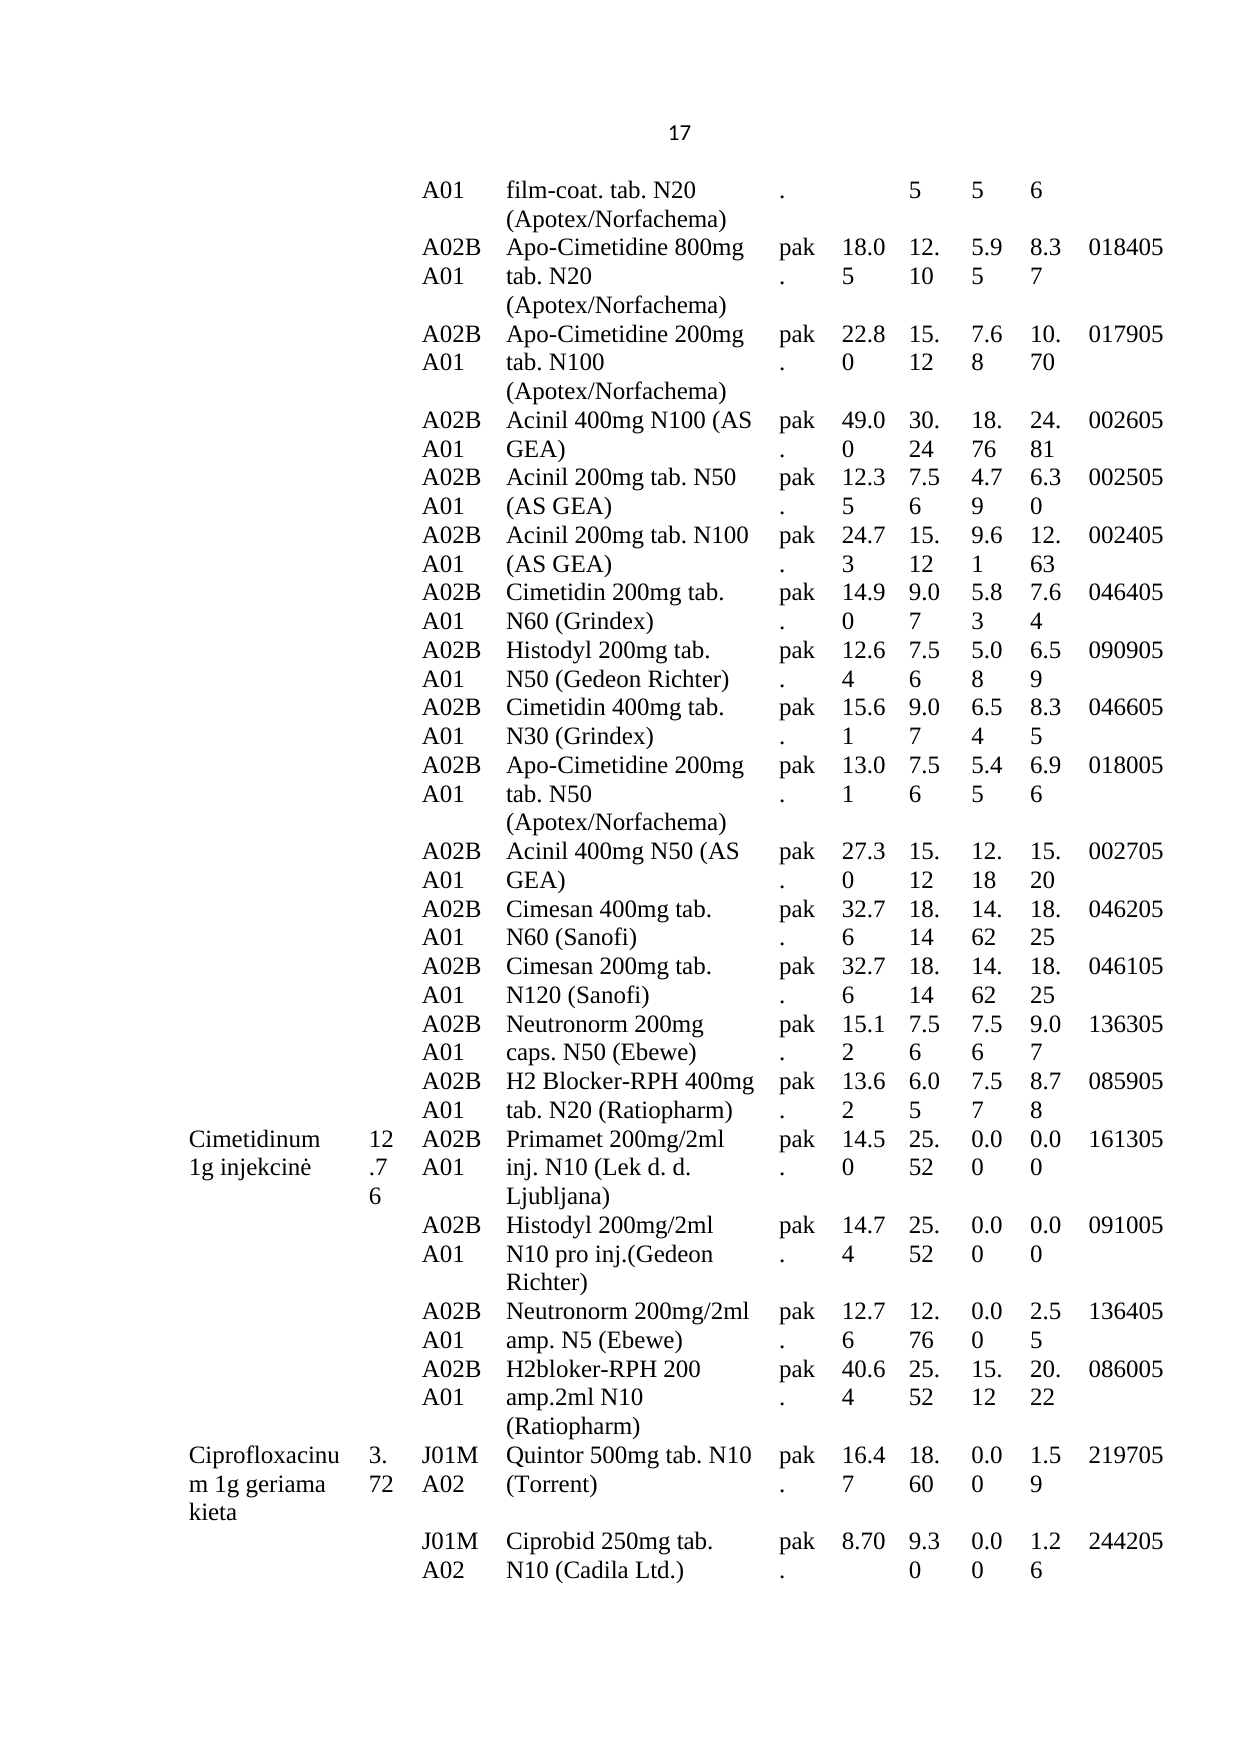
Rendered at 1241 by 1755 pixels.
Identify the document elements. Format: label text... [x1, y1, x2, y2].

table_cell [357, 405, 410, 462]
table_cell Acinil 400mg N50 (AS GEA) [495, 836, 768, 894]
table_cell H2 Blocker-RPH 400mg tab. N20 (Ratiopharm) [495, 1066, 768, 1124]
table_cell 7.56 [897, 463, 960, 520]
table_cell Cimetidin 400mg tab. N30 (Grindex) [495, 693, 768, 750]
table_cell pak. [768, 1440, 830, 1526]
table_cell [177, 750, 357, 836]
table_cell A02B A01 [410, 894, 494, 951]
table_cell 15.20 [1019, 836, 1077, 894]
table_cell pak. [768, 578, 830, 635]
table_cell 136405 [1077, 1296, 1181, 1354]
table_cell [177, 635, 357, 692]
table_cell [357, 319, 410, 405]
table_cell pak. [768, 463, 830, 520]
table_cell 3.72 [357, 1440, 410, 1526]
table_cell Apo-Cimetidine 200mg tab. N100 (Apotex/Norfachema) [495, 319, 768, 405]
table_cell [830, 175, 897, 232]
table_cell pak. [768, 1009, 830, 1066]
table_cell [357, 836, 410, 894]
table_cell 6 [1019, 175, 1077, 232]
table_cell 40.64 [830, 1354, 897, 1440]
table_cell 0.00 [1019, 1210, 1077, 1296]
table_cell [177, 1526, 357, 1584]
table_cell 085905 [1077, 1066, 1181, 1124]
table_cell [177, 693, 357, 750]
table_cell 0.00 [960, 1124, 1018, 1210]
table_cell pak. [768, 693, 830, 750]
table_cell pak. [768, 750, 830, 836]
table_cell 6.96 [1019, 750, 1077, 836]
table_cell 25.52 [897, 1210, 960, 1296]
table_cell [357, 1210, 410, 1296]
table_cell 7.56 [897, 1009, 960, 1066]
table_cell A02B A01 [410, 520, 494, 577]
table_cell 5.45 [960, 750, 1018, 836]
table_cell [177, 1354, 357, 1440]
table_cell 20.22 [1019, 1354, 1077, 1440]
table_cell 18.14 [897, 951, 960, 1009]
table_cell [1077, 175, 1181, 232]
table_cell 12.18 [960, 836, 1018, 894]
table_cell pak. [768, 520, 830, 577]
table_cell [357, 894, 410, 951]
table_cell 244205 [1077, 1526, 1181, 1584]
table_cell Acinil 200mg tab. N50 (AS GEA) [495, 463, 768, 520]
table_cell pak. [768, 635, 830, 692]
table_cell A02B A01 [410, 463, 494, 520]
table_cell 7.56 [897, 750, 960, 836]
table_cell 018005 [1077, 750, 1181, 836]
table_cell 161305 [1077, 1124, 1181, 1210]
table_cell 0.00 [1019, 1124, 1077, 1210]
table_cell J01M A02 [410, 1526, 494, 1584]
table_cell A01 [410, 175, 494, 232]
table_cell 136305 [1077, 1009, 1181, 1066]
table_cell 27.30 [830, 836, 897, 894]
table_cell [177, 405, 357, 462]
table_cell A02B A01 [410, 693, 494, 750]
table_cell 017905 [1077, 319, 1181, 405]
table_cell A02B A01 [410, 1296, 494, 1354]
table_cell 5.95 [960, 233, 1018, 319]
table_cell Cimetidin 200mg tab. N60 (Grindex) [495, 578, 768, 635]
table_cell 18.14 [897, 894, 960, 951]
table_cell 18.25 [1019, 894, 1077, 951]
table_cell pak. [768, 1296, 830, 1354]
table_cell [177, 319, 357, 405]
table_cell 12.35 [830, 463, 897, 520]
table_cell 24.81 [1019, 405, 1077, 462]
table_cell 14.62 [960, 951, 1018, 1009]
table_cell 12.64 [830, 635, 897, 692]
table_cell [357, 520, 410, 577]
table_cell [177, 463, 357, 520]
table_cell 6.54 [960, 693, 1018, 750]
table_cell [357, 951, 410, 1009]
table_cell Quintor 500mg tab. N10 (Torrent) [495, 1440, 768, 1526]
table_cell 32.76 [830, 894, 897, 951]
table_cell [177, 175, 357, 232]
table_cell 9.30 [897, 1526, 960, 1584]
table_cell [357, 693, 410, 750]
table_cell [357, 1296, 410, 1354]
table_cell [357, 233, 410, 319]
table_cell 046605 [1077, 693, 1181, 750]
table_cell 18.76 [960, 405, 1018, 462]
table_cell 0.00 [960, 1440, 1018, 1526]
table_cell 7.56 [960, 1009, 1018, 1066]
table_cell [357, 175, 410, 232]
table_cell 046405 [1077, 578, 1181, 635]
table_cell pak. [768, 836, 830, 894]
table_cell [177, 520, 357, 577]
table_cell 15.12 [897, 520, 960, 577]
table_cell 15.61 [830, 693, 897, 750]
table_cell [357, 750, 410, 836]
table_cell A02B A01 [410, 319, 494, 405]
table_cell A02B A01 [410, 233, 494, 319]
table_cell 002405 [1077, 520, 1181, 577]
table_cell A02B A01 [410, 578, 494, 635]
table_cell 086005 [1077, 1354, 1181, 1440]
table_cell 15.12 [897, 319, 960, 405]
table_cell 18.60 [897, 1440, 960, 1526]
table_cell Ciprobid 250mg tab. N10 (Cadila Ltd.) [495, 1526, 768, 1584]
table_cell 6.05 [897, 1066, 960, 1124]
table_cell [357, 1066, 410, 1124]
table_cell pak. [768, 1526, 830, 1584]
table_cell 14.90 [830, 578, 897, 635]
table_cell 14.50 [830, 1124, 897, 1210]
table_cell 7.68 [960, 319, 1018, 405]
table_cell [357, 635, 410, 692]
table_cell 0.00 [960, 1210, 1018, 1296]
table_cell Apo-Cimetidine 200mg tab. N50 (Apotex/Norfachema) [495, 750, 768, 836]
table_cell 0.00 [960, 1296, 1018, 1354]
table_cell [177, 894, 357, 951]
table_cell 8.37 [1019, 233, 1077, 319]
table_cell 18.25 [1019, 951, 1077, 1009]
table_cell pak. [768, 1354, 830, 1440]
table_cell [177, 1009, 357, 1066]
table_cell 8.70 [830, 1526, 897, 1584]
table_cell 32.76 [830, 951, 897, 1009]
table_cell 8.78 [1019, 1066, 1077, 1124]
table_cell [357, 1526, 410, 1584]
table_cell 9.61 [960, 520, 1018, 577]
table_cell Cimetidinum 1g injekcinė [177, 1124, 357, 1210]
table_cell [177, 836, 357, 894]
table_cell pak. [768, 319, 830, 405]
table_cell 2.55 [1019, 1296, 1077, 1354]
table_cell [177, 951, 357, 1009]
table_cell Acinil 200mg tab. N100 (AS GEA) [495, 520, 768, 577]
table_cell 30.24 [897, 405, 960, 462]
table_cell A02B A01 [410, 1066, 494, 1124]
table_cell A02B A01 [410, 1009, 494, 1066]
table_cell 5.08 [960, 635, 1018, 692]
table_cell 6.30 [1019, 463, 1077, 520]
table_cell A02B A01 [410, 405, 494, 462]
table_cell pak. [768, 1066, 830, 1124]
table_cell 12.10 [897, 233, 960, 319]
table_cell 18.05 [830, 233, 897, 319]
table_cell 002605 [1077, 405, 1181, 462]
table_cell [177, 578, 357, 635]
table_cell pak. [768, 1124, 830, 1210]
table_cell [357, 1009, 410, 1066]
table_cell [357, 578, 410, 635]
table_cell [357, 1354, 410, 1440]
table_cell 49.00 [830, 405, 897, 462]
table_cell 219705 [1077, 1440, 1181, 1526]
table_cell pak. [768, 1210, 830, 1296]
table_cell A02B A01 [410, 1354, 494, 1440]
table_cell 046105 [1077, 951, 1181, 1009]
table_cell A02B A01 [410, 635, 494, 692]
table_cell A02B A01 [410, 1124, 494, 1210]
table_cell Acinil 400mg N100 (AS GEA) [495, 405, 768, 462]
table_cell 7.56 [897, 635, 960, 692]
table_cell 13.01 [830, 750, 897, 836]
table_cell 14.62 [960, 894, 1018, 951]
table_cell 5 [897, 175, 960, 232]
table_cell A02B A01 [410, 1210, 494, 1296]
table_cell 002705 [1077, 836, 1181, 894]
table_cell 090905 [1077, 635, 1181, 692]
table_cell 091005 [1077, 1210, 1181, 1296]
table_cell J01M A02 [410, 1440, 494, 1526]
table_cell [177, 1210, 357, 1296]
table_cell 9.07 [1019, 1009, 1077, 1066]
table_cell 5.83 [960, 578, 1018, 635]
table_cell 6.59 [1019, 635, 1077, 692]
table_cell 1.26 [1019, 1526, 1077, 1584]
table_cell 22.80 [830, 319, 897, 405]
table_cell 15.12 [897, 836, 960, 894]
table_cell Cimesan 200mg tab. N120 (Sanofi) [495, 951, 768, 1009]
table_cell Neutronorm 200mg caps. N50 (Ebewe) [495, 1009, 768, 1066]
table_cell 12.63 [1019, 520, 1077, 577]
table_cell H2bloker-RPH 200 amp.2ml N10 (Ratiopharm) [495, 1354, 768, 1440]
table_cell 018405 [1077, 233, 1181, 319]
table_cell 8.35 [1019, 693, 1077, 750]
table_cell 4.79 [960, 463, 1018, 520]
table_cell film-coat. tab. N20 (Apotex/Norfachema) [495, 175, 768, 232]
table_cell [177, 233, 357, 319]
table_cell 1.59 [1019, 1440, 1077, 1526]
table_cell Histodyl 200mg/2ml N10 pro inj.(Gedeon Richter) [495, 1210, 768, 1296]
table_cell pak. [768, 233, 830, 319]
table_cell pak. [768, 951, 830, 1009]
table_cell 24.73 [830, 520, 897, 577]
table_cell 25.52 [897, 1124, 960, 1210]
table_cell 12.76 [897, 1296, 960, 1354]
table_cell 12.76 [357, 1124, 410, 1210]
table_cell 9.07 [897, 693, 960, 750]
table_cell Cimesan 400mg tab. N60 (Sanofi) [495, 894, 768, 951]
table_cell [357, 463, 410, 520]
table_cell 10.70 [1019, 319, 1077, 405]
table_cell A02B A01 [410, 750, 494, 836]
table_cell 046205 [1077, 894, 1181, 951]
table_cell 7.57 [960, 1066, 1018, 1124]
table_cell Neutronorm 200mg/2ml amp. N5 (Ebewe) [495, 1296, 768, 1354]
table_cell 002505 [1077, 463, 1181, 520]
table_cell Histodyl 200mg tab. N50 (Gedeon Richter) [495, 635, 768, 692]
table_cell 16.47 [830, 1440, 897, 1526]
table_cell 25.52 [897, 1354, 960, 1440]
table_cell 0.00 [960, 1526, 1018, 1584]
table_cell pak. [768, 894, 830, 951]
table_cell . [768, 175, 830, 232]
table_cell Ciprofloxacinum 1g geriama kieta [177, 1440, 357, 1526]
table_cell Apo-Cimetidine 800mg tab. N20 (Apotex/Norfachema) [495, 233, 768, 319]
table_cell 13.62 [830, 1066, 897, 1124]
table_cell A02B A01 [410, 836, 494, 894]
table_cell Primamet 200mg/2ml inj. N10 (Lek d. d. Ljubljana) [495, 1124, 768, 1210]
table_cell 9.07 [897, 578, 960, 635]
table_cell 15.12 [830, 1009, 897, 1066]
table_cell 15.12 [960, 1354, 1018, 1440]
table_cell 7.64 [1019, 578, 1077, 635]
table_cell A02B A01 [410, 951, 494, 1009]
table_cell 12.76 [830, 1296, 897, 1354]
table_cell [177, 1066, 357, 1124]
table_cell 14.74 [830, 1210, 897, 1296]
table_cell pak. [768, 405, 830, 462]
table_cell [177, 1296, 357, 1354]
table_cell 5 [960, 175, 1018, 232]
